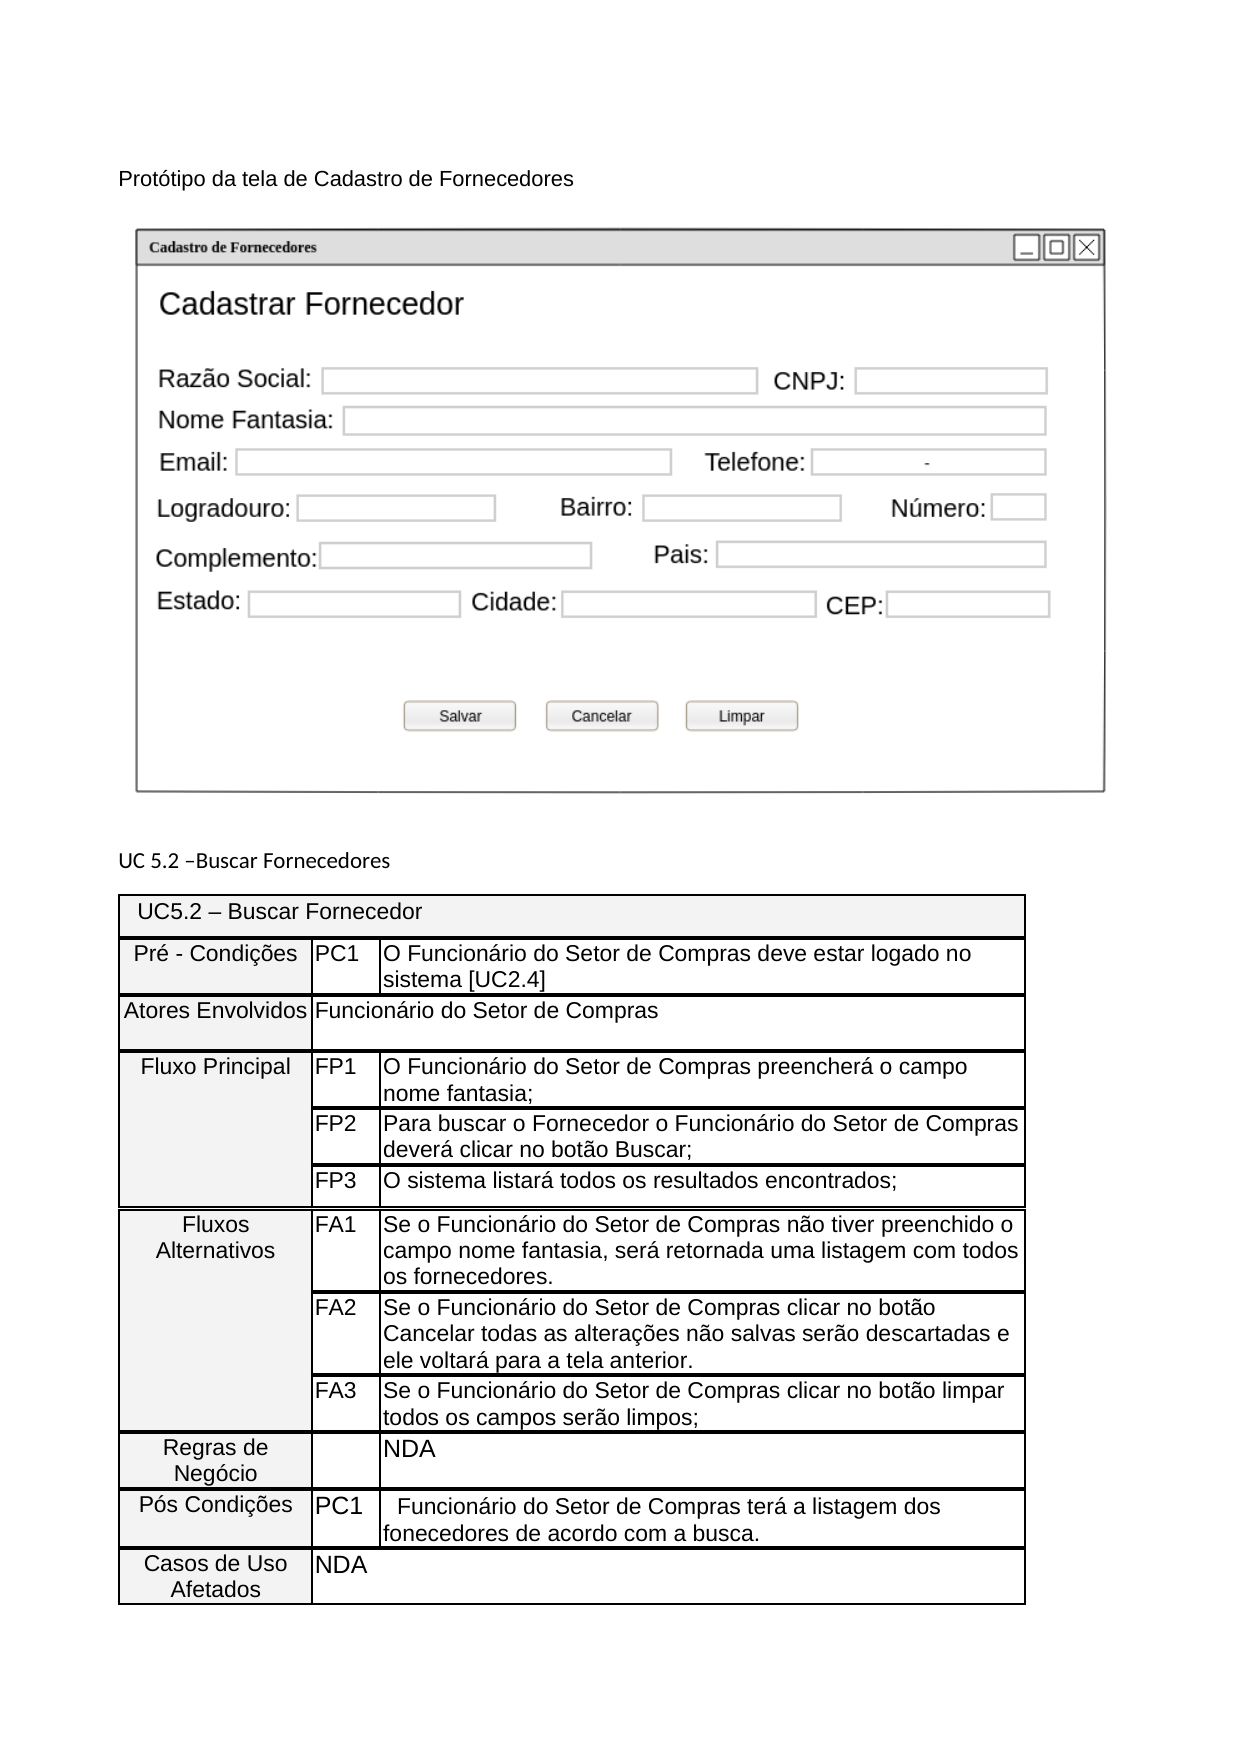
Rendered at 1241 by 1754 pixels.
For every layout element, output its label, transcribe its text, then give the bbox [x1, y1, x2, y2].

table_cell Fluxo Principal [120, 1053, 311, 1206]
picture [118, 210, 1123, 809]
table_cell Funcionário do Setor de Compras [313, 997, 1024, 1049]
table_cell O Funcionário do Setor de Compras preencherá o campo nome fantasia; [381, 1053, 1024, 1106]
table_cell Se o Funcionário do Setor de Compras não tiver preenchido o campo nome fantasia, será retornada uma listagem com todos os fornecedores. [381, 1211, 1024, 1290]
table_cell Pré - Condições [120, 940, 311, 993]
table_header UC5.2 – Buscar Fornecedor [120, 896, 1024, 936]
table_cell Pós Condições [120, 1491, 311, 1546]
table_cell PC1 [313, 940, 379, 993]
table_cell FA2 [313, 1294, 379, 1373]
table_cell Se o Funcionário do Setor de Compras clicar no botão limpar todos os campos serão limpos; [381, 1377, 1024, 1430]
table_cell FP1 [313, 1053, 379, 1106]
table_cell Para buscar o Fornecedor o Funcionário do Setor de Compras deverá clicar no botão Buscar; [381, 1110, 1024, 1163]
table_cell Regras de Negócio [120, 1434, 311, 1487]
table_cell Se o Funcionário do Setor de Compras clicar no botão Cancelar todas as alterações não salvas serão descartadas e ele voltará para a tela anterior. [381, 1294, 1024, 1373]
table_cell PC1 [313, 1491, 379, 1546]
table_cell FA3 [313, 1377, 379, 1430]
table_cell NDA [313, 1550, 1024, 1603]
table_cell NDA [381, 1434, 1024, 1487]
text UC 5.2 –Buscar Fornecedores [118, 846, 1122, 874]
table_cell Funcionário do Setor de Compras terá a listagem dos fonecedores de acordo com a busca. [381, 1491, 1024, 1546]
table_cell FP2 [313, 1110, 379, 1163]
table_cell Casos de Uso Afetados [120, 1550, 311, 1603]
table_cell Fluxos Alternativos [120, 1211, 311, 1430]
table_cell O Funcionário do Setor de Compras deve estar logado no sistema [UC2.4] [381, 940, 1024, 993]
table_cell [313, 1434, 379, 1487]
table_cell FA1 [313, 1211, 379, 1290]
table_cell Atores Envolvidos [120, 997, 311, 1049]
table_cell FP3 [313, 1167, 379, 1206]
table_cell O sistema listará todos os resultados encontrados; [381, 1167, 1024, 1206]
text Protótipo da tela de Cadastro de Fornecedores [118, 166, 1122, 191]
